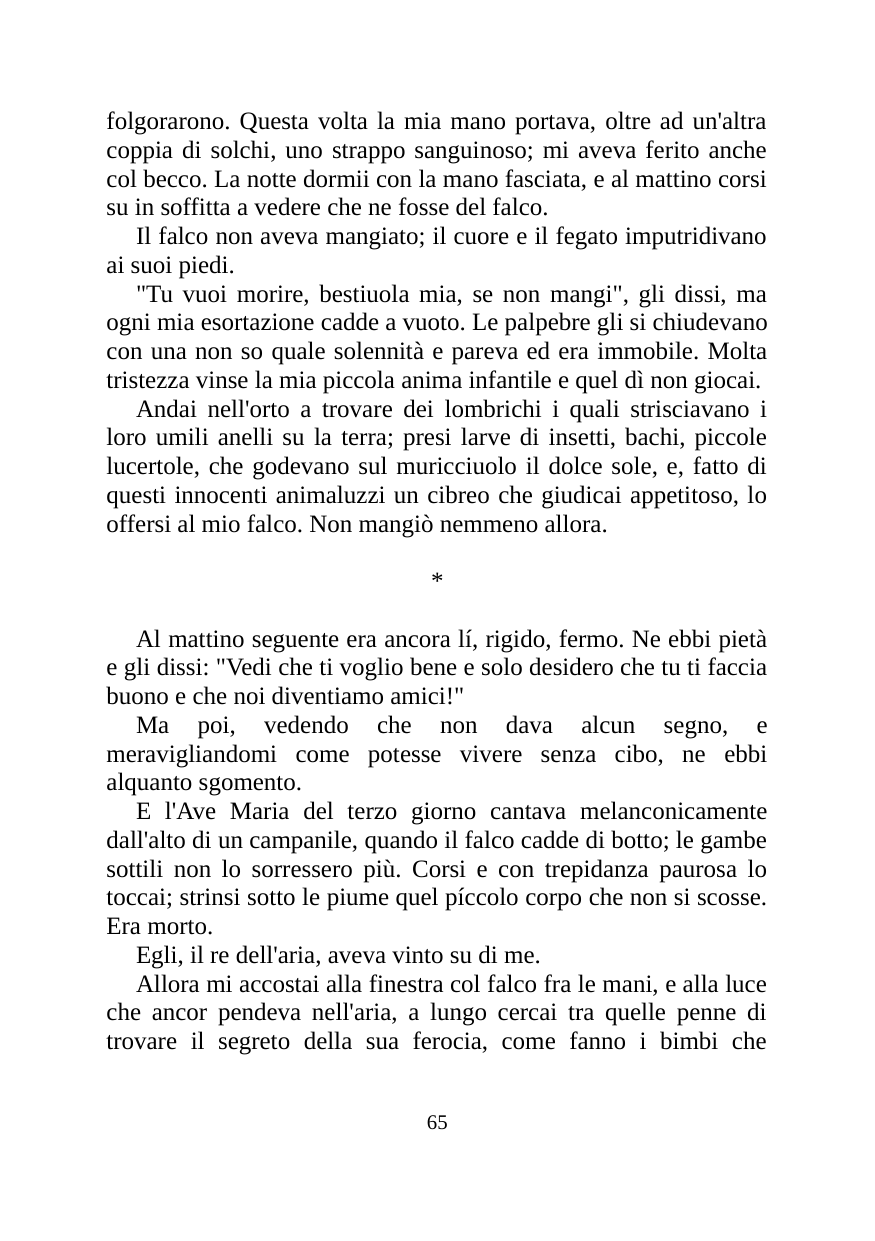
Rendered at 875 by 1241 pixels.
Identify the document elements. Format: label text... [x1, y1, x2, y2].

text Allora mi accostai alla finestra col falco fra le mani, e alla luce che ancor pendeva nell'aria, a lungo cercai tra quelle penne di trovare il segreto della sua ferocia, come fanno i bimbi che [106, 969, 768, 1055]
text "Tu vuoi morire, bestiuola mia, se non mangi", gli dissi, ma ogni mia esortazione cadde a vuoto. Le palpebre gli si chiudevano con una non so quale solennità e pareva ed era immobile. Molta tristezza vinse la mia piccola anima infantile e quel dì non giocai. [106, 279, 768, 394]
text Al mattino seguente era ancora lí, rigido, fermo. Ne ebbi pietà e gli dissi: "Vedi che ti voglio bene e solo desidero che tu ti faccia buono e che noi diventiamo amici!" [106, 624, 768, 710]
text Egli, il re dell'aria, aveva vinto su di me. [106, 940, 768, 969]
text Il falco non aveva mangiato; il cuore e il fegato imputridivano ai suoi piedi. [106, 221, 768, 279]
text * [106, 566, 768, 595]
text Ma poi, vedendo che non dava alcun segno, e meravigliandomi come potesse vivere senza cibo, ne ebbi alquanto sgomento. [106, 710, 768, 796]
text E l'Ave Maria del terzo giorno cantava melanconicamente dall'alto di un campanile, quando il falco cadde di botto; le gambe sottili non lo sorressero più. Corsi e con trepidanza paurosa lo toccai; strinsi sotto le piume quel píccolo corpo che non si scosse. Era morto. [106, 796, 768, 940]
text folgorarono. Questa volta la mia mano portava, oltre ad un'altra coppia di solchi, uno strappo sanguinoso; mi aveva ferito anche col becco. La notte dormii con la mano fasciata, e al mattino corsi su in soffitta a vedere che ne fosse del falco. [106, 106, 768, 221]
text Andai nell'orto a trovare dei lombrichi i quali strisciavano i loro umili anelli su la terra; presi larve di insetti, bachi, piccole lucertole, che godevano sul muricciuolo il dolce sole, e, fatto di questi innocenti animaluzzi un cibreo che giudicai appetitoso, lo offersi al mio falco. Non mangiò nemmeno allora. [106, 394, 768, 537]
